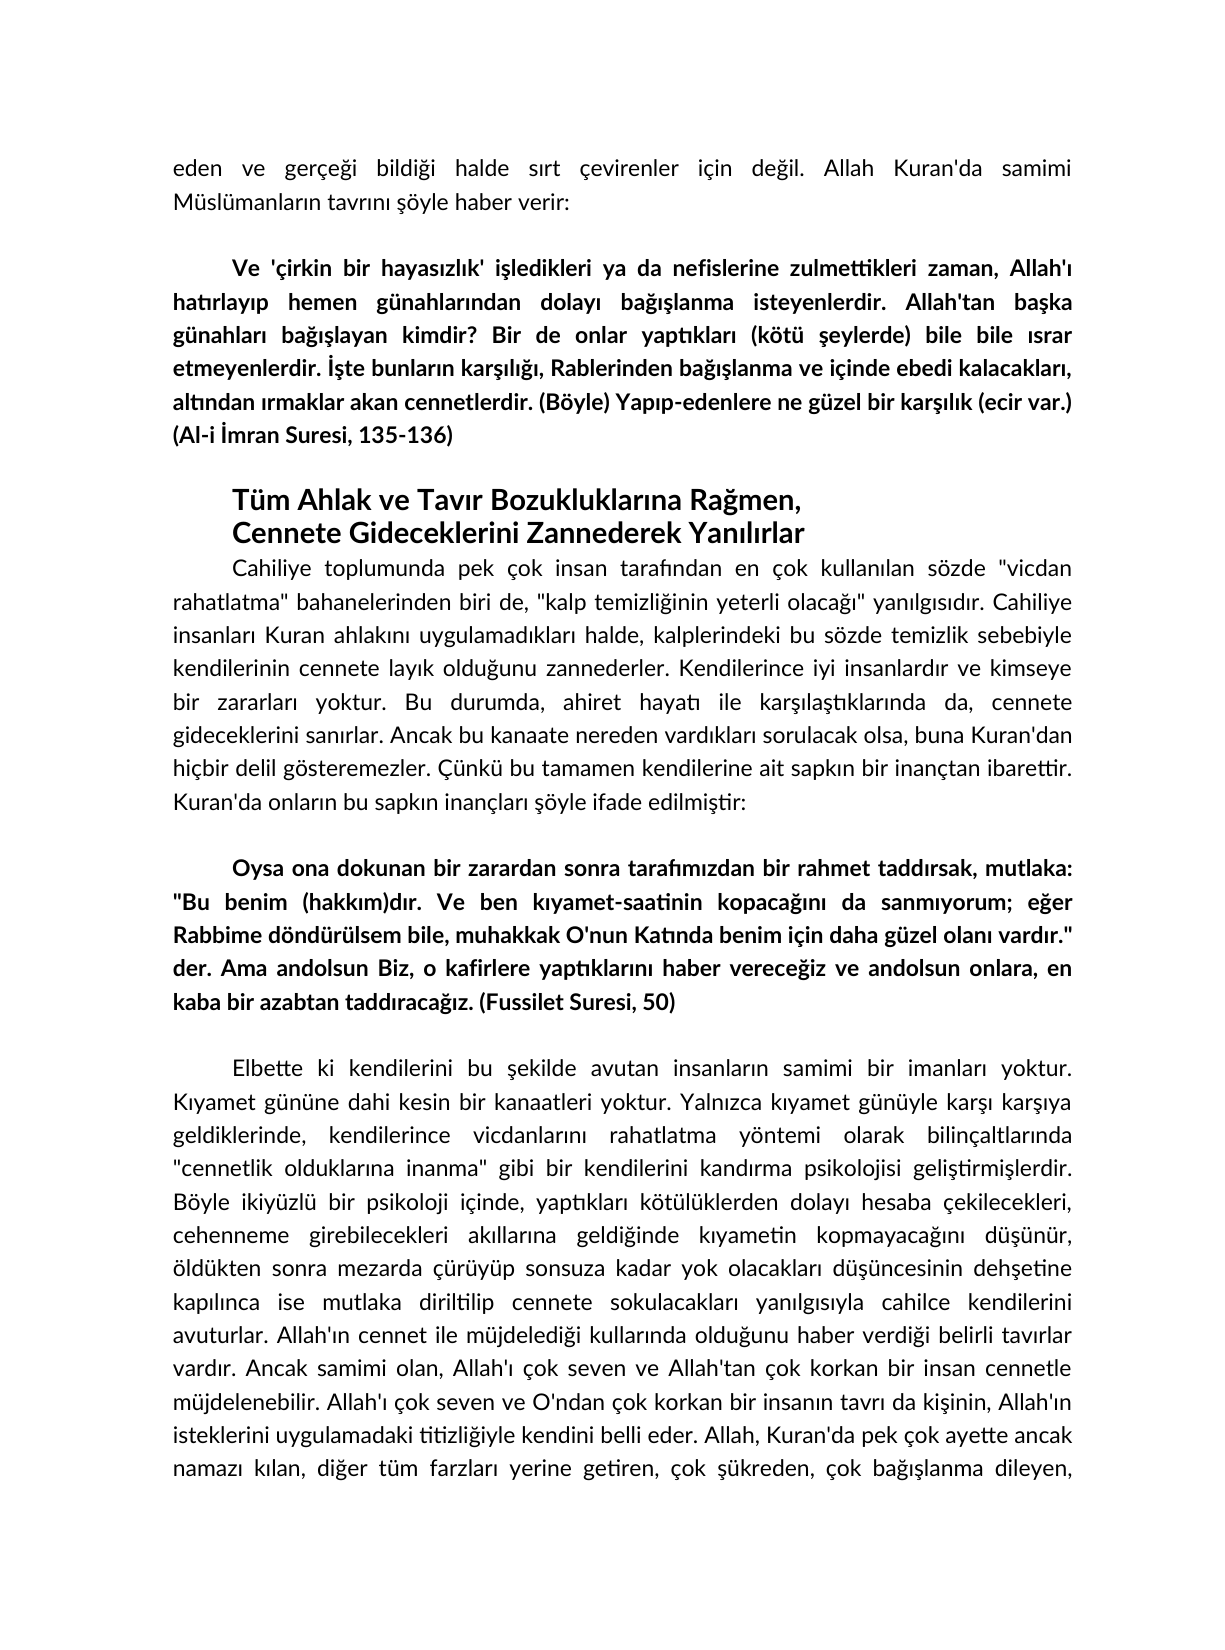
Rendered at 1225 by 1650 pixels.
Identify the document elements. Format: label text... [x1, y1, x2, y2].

text eden ve gerçeği bildiği halde sırt çevirenler için değil. Allah Kuran'da samimi Müslümanların tavrını şöyle haber verir: [173, 150, 1073, 217]
text Ve 'çirkin bir hayasızlık' işledikleri ya da nefislerine zulmettikleri zaman, Allah'ı hatırlayıp hemen günahlarından dolayı bağışlanma isteyenlerdir. Allah'tan başka günahları bağışlayan kimdir? Bir de onlar yaptıkları (kötü şeylerde) bile bile ısrar etmeyenlerdir. İşte bunların karşılığı, Rablerinden bağışlanma ve içinde ebedi kalacakları, altından ırmaklar akan cennetlerdir. (Böyle) Yapıp-edenlere ne güzel bir karşılık (ecir var.) (Al-i İmran Suresi, 135-136) [173, 250, 1073, 450]
subtitle Tüm Ahlak ve Tavır Bozukluklarına Rağmen, [173, 483, 1073, 517]
text Cahiliye toplumunda pek çok insan tarafından en çok kullanılan sözde "vicdan rahatlatma" bahanelerinden biri de, "kalp temizliğinin yeterli olacağı" yanılgısıdır. Cahiliye insanları Kuran ahlakını uygulamadıkları halde, kalplerindeki bu sözde temizlik sebebiyle kendilerinin cennete layık olduğunu zannederler. Kendilerince iyi insanlardır ve kimseye bir zararları yoktur. Bu durumda, ahiret hayatı ile karşılaştıklarında da, cennete gideceklerini sanırlar. Ancak bu kanaate nereden vardıkları sorulacak olsa, buna Kuran'dan hiçbir delil gösteremezler. Çünkü bu tamamen kendilerine ait sapkın bir inançtan ibarettir. Kuran'da onların bu sapkın inançları şöyle ifade edilmiştir: [173, 550, 1073, 817]
text Elbette ki kendilerini bu şekilde avutan insanların samimi bir imanları yoktur. Kıyamet gününe dahi kesin bir kanaatleri yoktur. Yalnızca kıyamet günüyle karşı karşıya geldiklerinde, kendilerince vicdanlarını rahatlatma yöntemi olarak bilinçaltlarında "cennetlik olduklarına inanma" gibi bir kendilerini kandırma psikolojisi geliştirmişlerdir. Böyle ikiyüzlü bir psikoloji içinde, yaptıkları kötülüklerden dolayı hesaba çekilecekleri, cehenneme girebilecekleri akıllarına geldiğinde kıyametin kopmayacağını düşünür, öldükten sonra mezarda çürüyüp sonsuza kadar yok olacakları düşüncesinin dehşetine kapılınca ise mutlaka diriltilip cennete sokulacakları yanılgısıyla cahilce kendilerini avuturlar. Allah'ın cennet ile müjdelediği kullarında olduğunu haber verdiği belirli tavırlar vardır. Ancak samimi olan, Allah'ı çok seven ve Allah'tan çok korkan bir insan cennetle müjdelenebilir. Allah'ı çok seven ve O'ndan çok korkan bir insanın tavrı da kişinin, Allah'ın isteklerini uygulamadaki titizliğiyle kendini belli eder. Allah, Kuran'da pek çok ayette ancak namazı kılan, diğer tüm farzları yerine getiren, çok şükreden, çok bağışlanma dileyen, [173, 1050, 1073, 1483]
text Oysa ona dokunan bir zarardan sonra tarafımızdan bir rahmet taddırsak, mutlaka: "Bu benim (hakkım)dır. Ve ben kıyamet-saatinin kopacağını da sanmıyorum; eğer Rabbime döndürülsem bile, muhakkak O'nun Katında benim için daha güzel olanı vardır." der. Ama andolsun Biz, o kafirlere yaptıklarını haber vereceğiz ve andolsun onlara, en kaba bir azabtan taddıracağız. (Fussilet Suresi, 50) [173, 850, 1073, 1017]
subtitle Cennete Gideceklerini Zannederek Yanılırlar [173, 517, 1073, 550]
